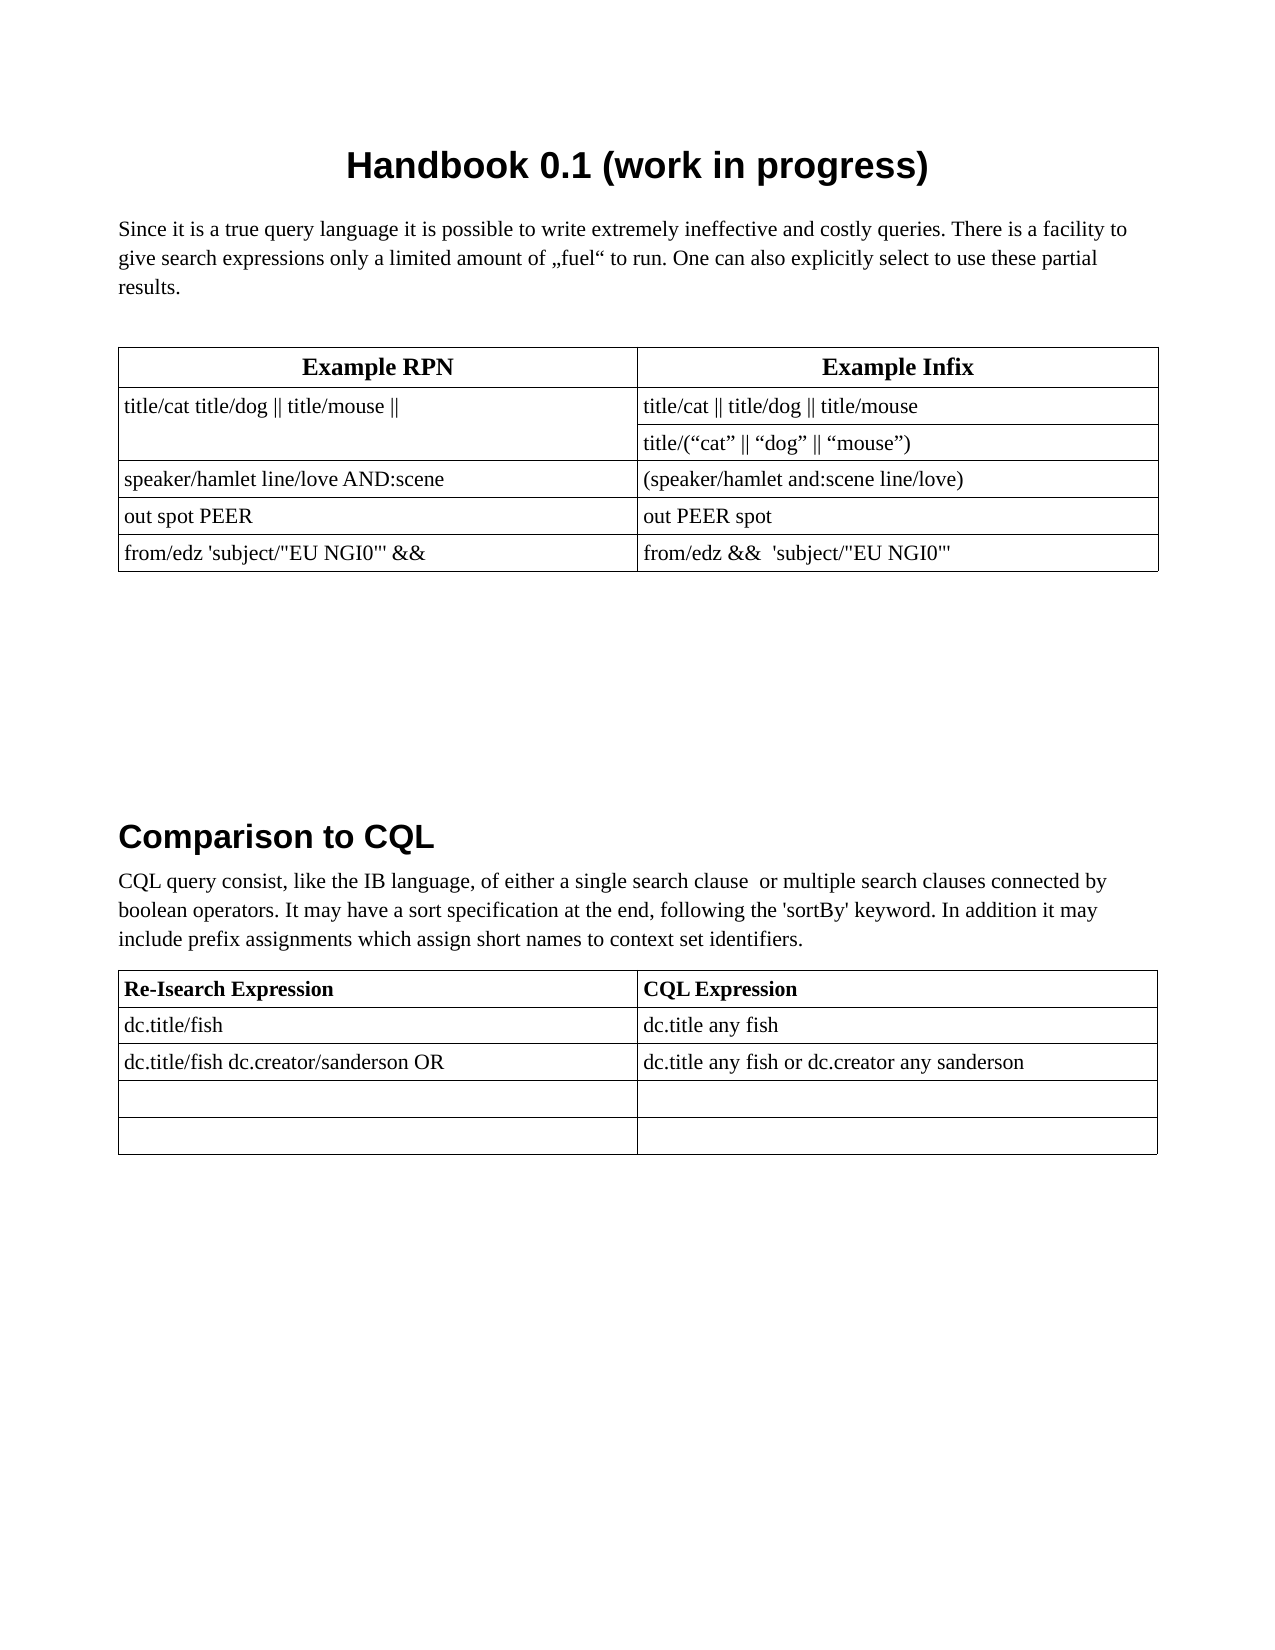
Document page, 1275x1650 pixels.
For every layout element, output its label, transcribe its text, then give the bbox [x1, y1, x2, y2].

table_cell dc.title any fish [638, 1008, 1157, 1043]
table_cell speaker/hamlet line/love AND:scene [119, 461, 637, 497]
text CQL query consist, like the IB language, of either a single search clause or multiple search clauses connected by boolean operators. It may have a sort specification at the end, following the 'sortBy' keyword. In addition it may include prefix assignments which assign short names to context set identifiers. [118, 868, 1157, 951]
table_cell out spot PEER [119, 498, 637, 534]
table_cell title/(“cat” || “dog” || “mouse”) [638, 425, 1158, 460]
table_header Re-Isearch Expression [119, 971, 637, 1007]
table_cell [119, 1118, 637, 1154]
table_cell [119, 1081, 637, 1117]
table_cell from/edz 'subject/"EU NGI0"' && [119, 535, 637, 571]
table_cell (speaker/hamlet and:scene line/love) [638, 461, 1158, 497]
table_cell out PEER spot [638, 498, 1158, 534]
table_cell dc.title/fish dc.creator/sanderson OR [119, 1044, 637, 1080]
subtitle Comparison to CQL [118, 817, 1157, 855]
table_cell title/cat title/dog || title/mouse || [119, 388, 637, 460]
table_cell dc.title any fish or dc.creator any sanderson [638, 1044, 1157, 1080]
table_cell [638, 1081, 1157, 1117]
table_header Example RPN [119, 348, 637, 387]
table_header Example Infix [638, 348, 1158, 387]
text Since it is a true query language it is possible to write extremely ineffective and costly queries. There is a facility to give search expressions only a limited amount of „fuel“ to run. One can also explicitly select to use these partial results. [118, 216, 1157, 299]
table_header CQL Expression [638, 971, 1157, 1007]
table_cell from/edz && 'subject/"EU NGI0"' [638, 535, 1158, 571]
table_cell dc.title/fish [119, 1008, 637, 1043]
table_cell [638, 1118, 1157, 1154]
table_cell title/cat || title/dog || title/mouse [638, 388, 1158, 424]
